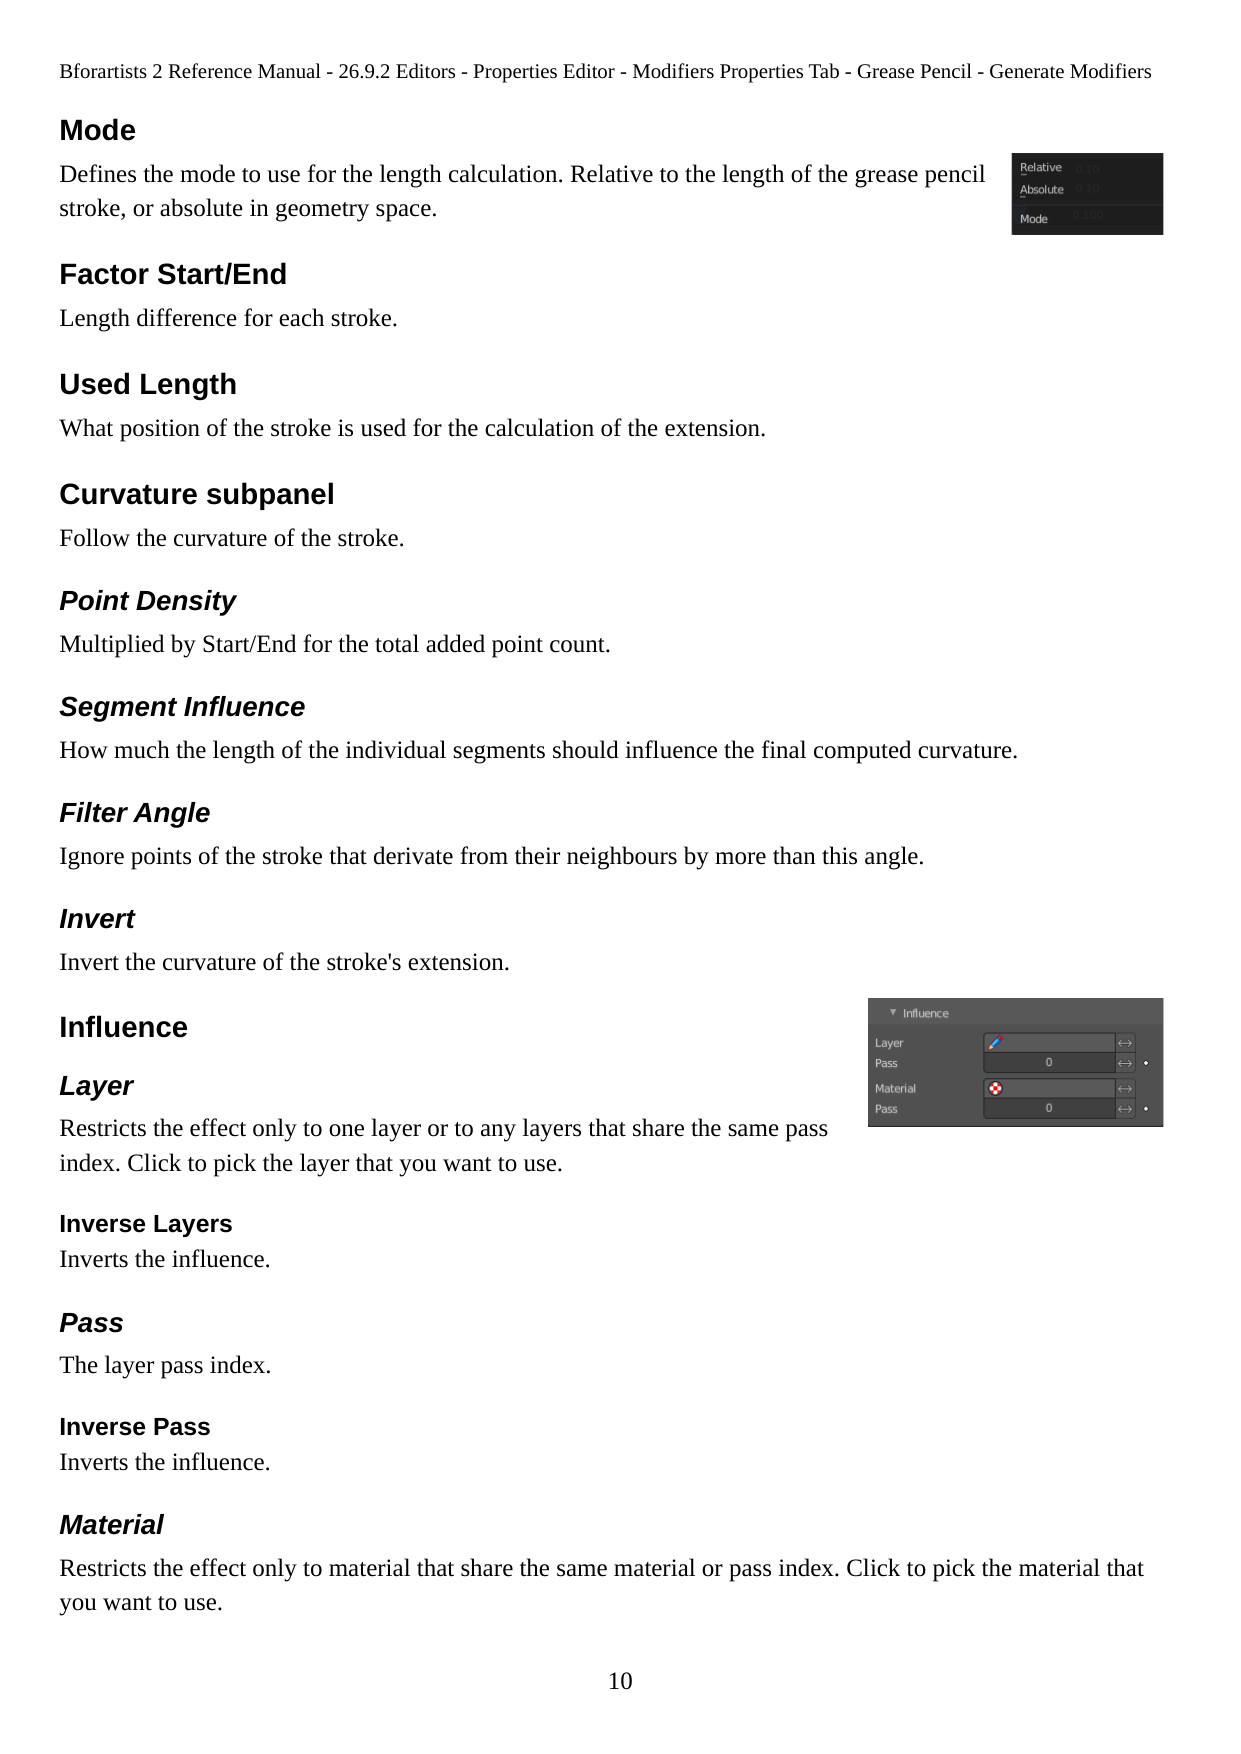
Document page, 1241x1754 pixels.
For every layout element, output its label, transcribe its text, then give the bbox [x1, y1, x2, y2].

text What position of the stroke is used for the calculation of the extension. [59, 413, 1181, 442]
picture [1011, 153, 1164, 235]
text Defines the mode to use for the length calculation. Relative to the length of the grease pencil stroke, or absolute in geometry space. [59, 159, 1011, 222]
text Ignore points of the stroke that derivate from their neighbours by more than this angle. [59, 841, 1181, 869]
text How much the length of the individual segments should influence the final computed curvature. [59, 735, 1181, 764]
subtitle Pass [59, 1306, 1181, 1338]
text Length difference for each stroke. [59, 303, 1181, 332]
subtitle Used Length [59, 367, 1181, 401]
text Restricts the effect only to material that share the same material or pass index. Click to pick the material that you want to use. [59, 1553, 1181, 1616]
subtitle Influence [59, 1010, 868, 1044]
subtitle Inverse Layers [59, 1209, 1181, 1238]
text Invert the curvature of the stroke's extension. [59, 947, 1181, 976]
subtitle Point Density [59, 584, 1181, 616]
subtitle [1164, 1069, 1181, 1101]
subtitle Filter Angle [59, 796, 1181, 828]
subtitle Invert [59, 902, 1181, 934]
subtitle Factor Start/End [59, 257, 1181, 291]
text Inverts the influence. [59, 1447, 1181, 1475]
subtitle Segment Influence [59, 691, 1181, 722]
text Follow the curvature of the stroke. [59, 523, 1181, 552]
text Inverts the influence. [59, 1244, 1181, 1273]
subtitle Inverse Pass [59, 1412, 1181, 1440]
text Multiplied by Start/End for the total added point count. [59, 629, 1181, 658]
subtitle Curvature subpanel [59, 477, 1181, 511]
subtitle Layer [59, 1069, 868, 1101]
text The layer pass index. [59, 1350, 1181, 1379]
subtitle Material [59, 1508, 1181, 1540]
text Restricts the effect only to one layer or to any layers that share the same pass index. Click to pick the layer that you want to use. [59, 1113, 1181, 1177]
subtitle Mode [59, 113, 1181, 146]
subtitle [1164, 1010, 1181, 1044]
picture [868, 998, 1164, 1127]
